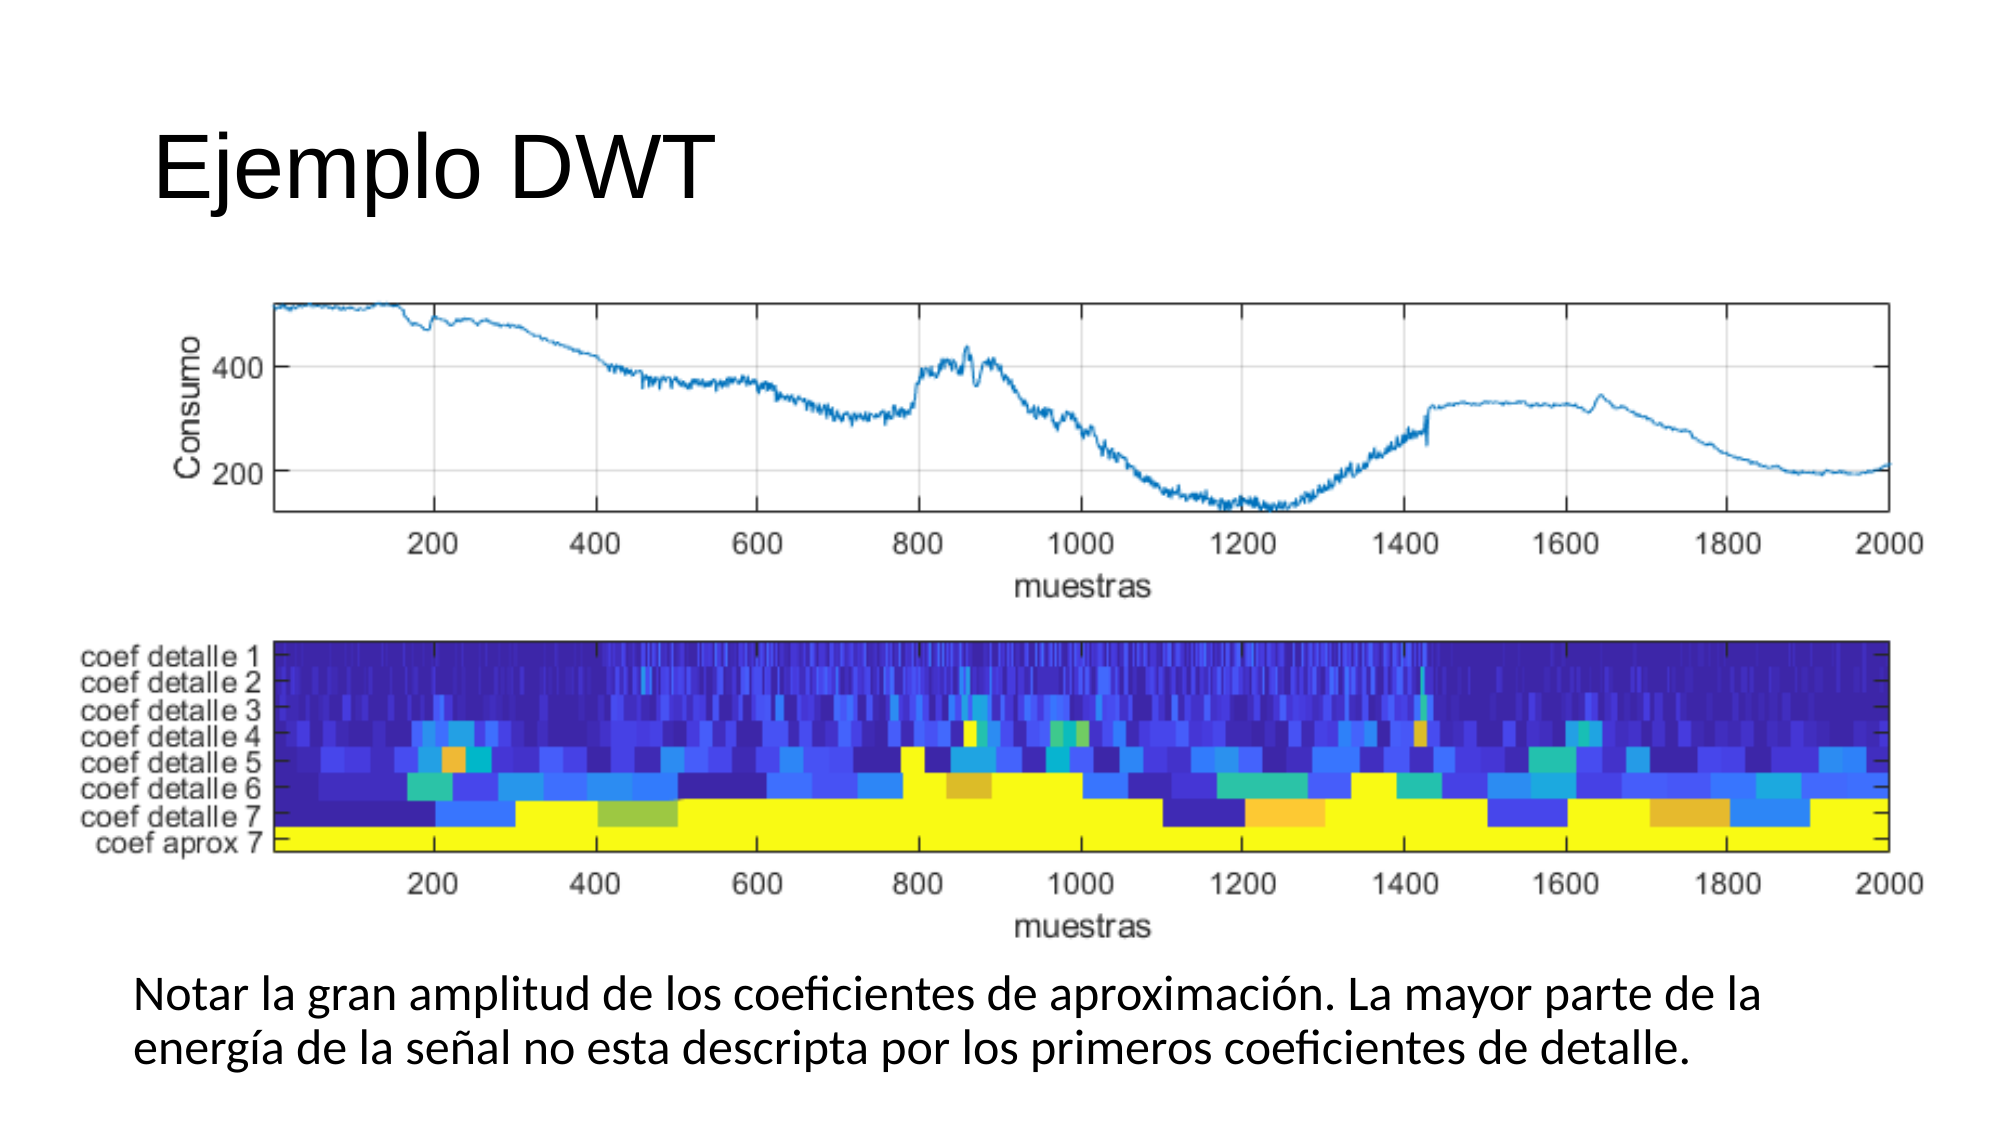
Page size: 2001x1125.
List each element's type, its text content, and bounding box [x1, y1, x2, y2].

picture [65, 277, 1935, 964]
title Ejemplo DWT [137, 59, 1863, 277]
list Notar la gran amplitud de los coeficientes de aproximación. La mayor parte de la energía de la señal no esta descripta por los primeros coeficientes de detalle. [118, 964, 1894, 1125]
